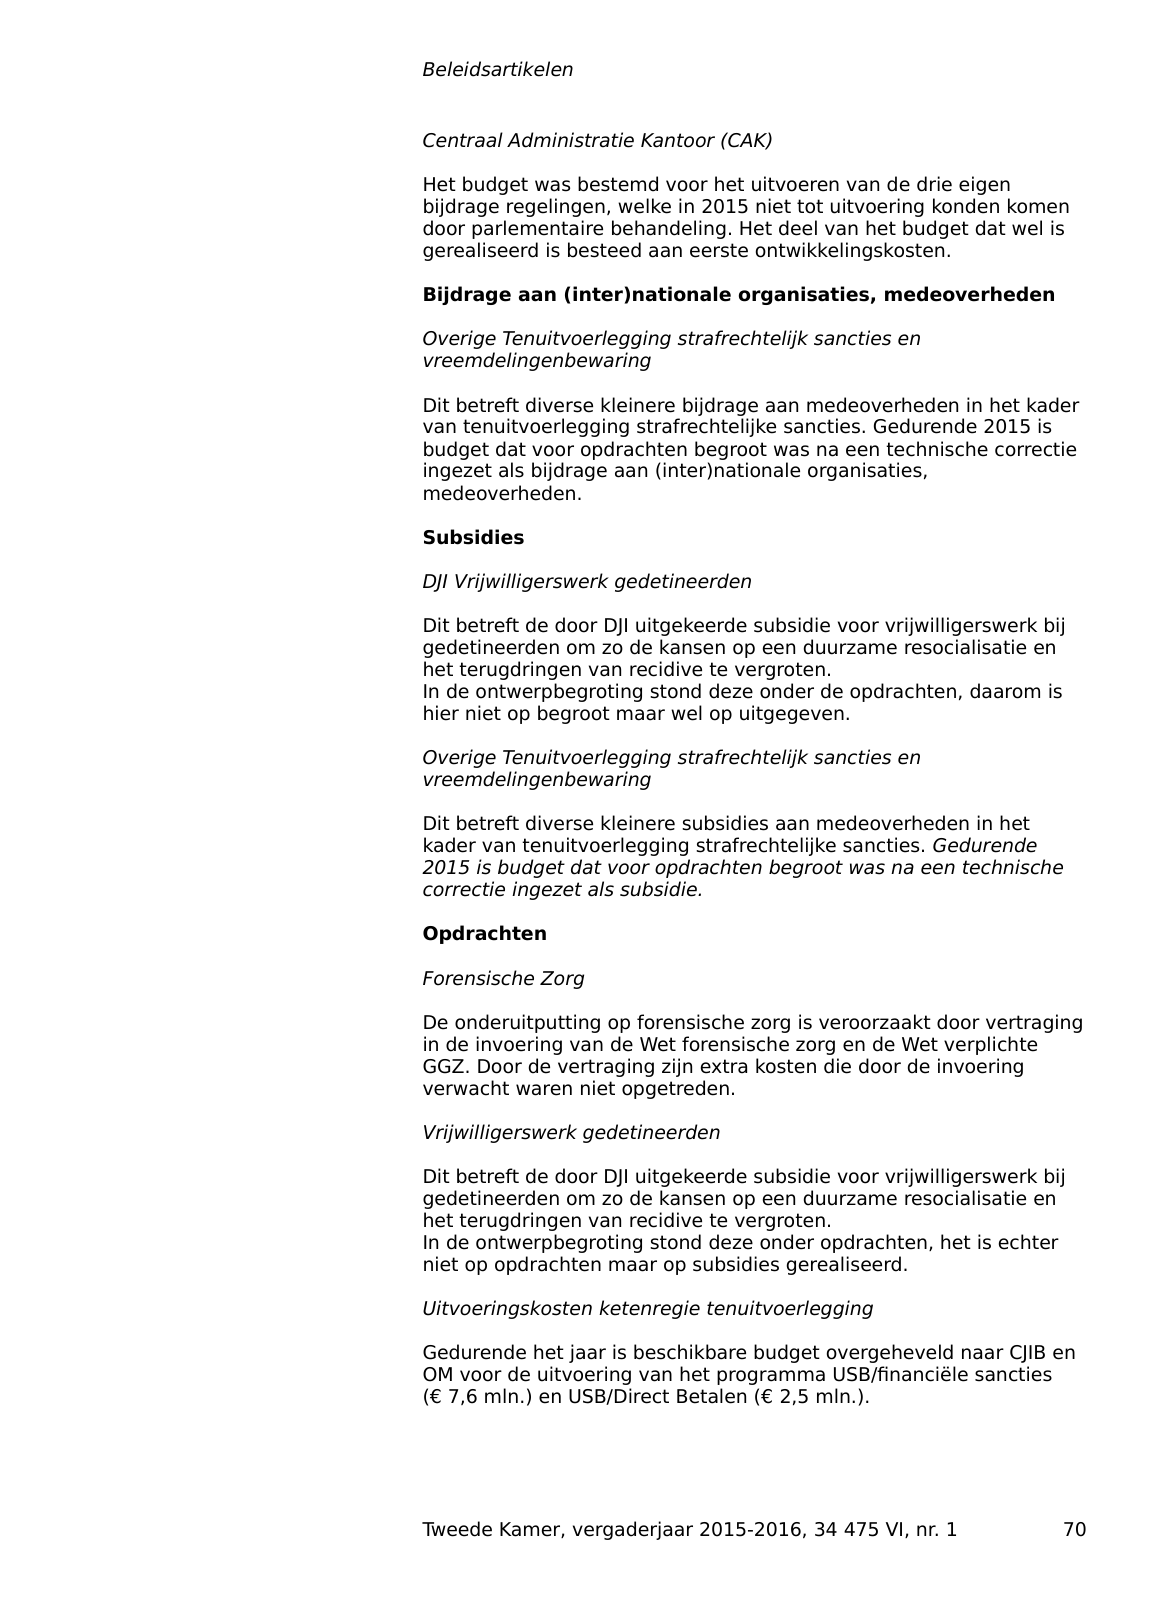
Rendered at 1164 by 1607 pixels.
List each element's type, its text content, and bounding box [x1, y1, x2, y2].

text Gedurende het jaar is beschikbare budget overgeheveld naar CJIB en OM voor de uitvoering van het programma USB/financiële sancties (€ 7,6 mln.) en USB/Direct Betalen (€ 2,5 mln.). [422, 1342, 1087, 1408]
text In de ontwerpbegroting stond deze onder opdrachten, het is echter niet op opdrachten maar op subsidies gerealiseerd. [422, 1232, 1087, 1276]
subtitle Vrijwilligerswerk gedetineerden [422, 1122, 1087, 1144]
text Dit betreft de door DJI uitgekeerde subsidie voor vrijwilligerswerk bij gedetineerden om zo de kansen op een duurzame resocialisatie en het terugdringen van recidive te vergroten. [422, 615, 1087, 681]
text Dit betreft diverse kleinere bijdrage aan medeoverheden in het kader van tenuitvoerlegging strafrechtelijke sancties. Gedurende 2015 is budget dat voor opdrachten begroot was na een technische correctie ingezet als bijdrage aan (inter)nationale organisaties, medeoverheden. [422, 394, 1087, 504]
subtitle Bijdrage aan (inter)nationale organisaties, medeoverheden [422, 284, 1087, 306]
subtitle Subsidies [422, 527, 1087, 548]
text Het budget was bestemd voor het uitvoeren van de drie eigen bijdrage regelingen, welke in 2015 niet tot uitvoering konden komen door parlementaire behandeling. Het deel van het budget dat wel is gerealiseerd is besteed aan eerste ontwikkelingskosten. [422, 174, 1087, 262]
subtitle Overige Tenuitvoerlegging strafrechtelijk sancties en vreemdelingenbewaring [422, 747, 1087, 791]
text Dit betreft de door DJI uitgekeerde subsidie voor vrijwilligerswerk bij gedetineerden om zo de kansen op een duurzame resocialisatie en het terugdringen van recidive te vergroten. [422, 1166, 1087, 1232]
subtitle DJI Vrijwilligerswerk gedetineerden [422, 571, 1087, 593]
subtitle Uitvoeringskosten ketenregie tenuitvoerlegging [422, 1298, 1087, 1320]
subtitle Overige Tenuitvoerlegging strafrechtelijk sancties en vreemdelingenbewaring [422, 328, 1087, 372]
text De onderuitputting op forensische zorg is veroorzaakt door vertraging in de invoering van de Wet forensische zorg en de Wet verplichte GGZ. Door de vertraging zijn extra kosten die door de invoering verwacht waren niet opgetreden. [422, 1012, 1087, 1099]
text In de ontwerpbegroting stond deze onder de opdrachten, daarom is hier niet op begroot maar wel op uitgegeven. [422, 681, 1087, 725]
subtitle Centraal Administratie Kantoor (CAK) [422, 130, 1087, 152]
subtitle Opdrachten [422, 923, 1087, 945]
text Dit betreft diverse kleinere subsidies aan medeoverheden in het kader van tenuitvoerlegging strafrechtelijke sancties. Gedurende 2015 is budget dat voor opdrachten begroot was na een technische correctie ingezet als subsidie. [422, 813, 1087, 901]
subtitle Forensische Zorg [422, 967, 1087, 989]
